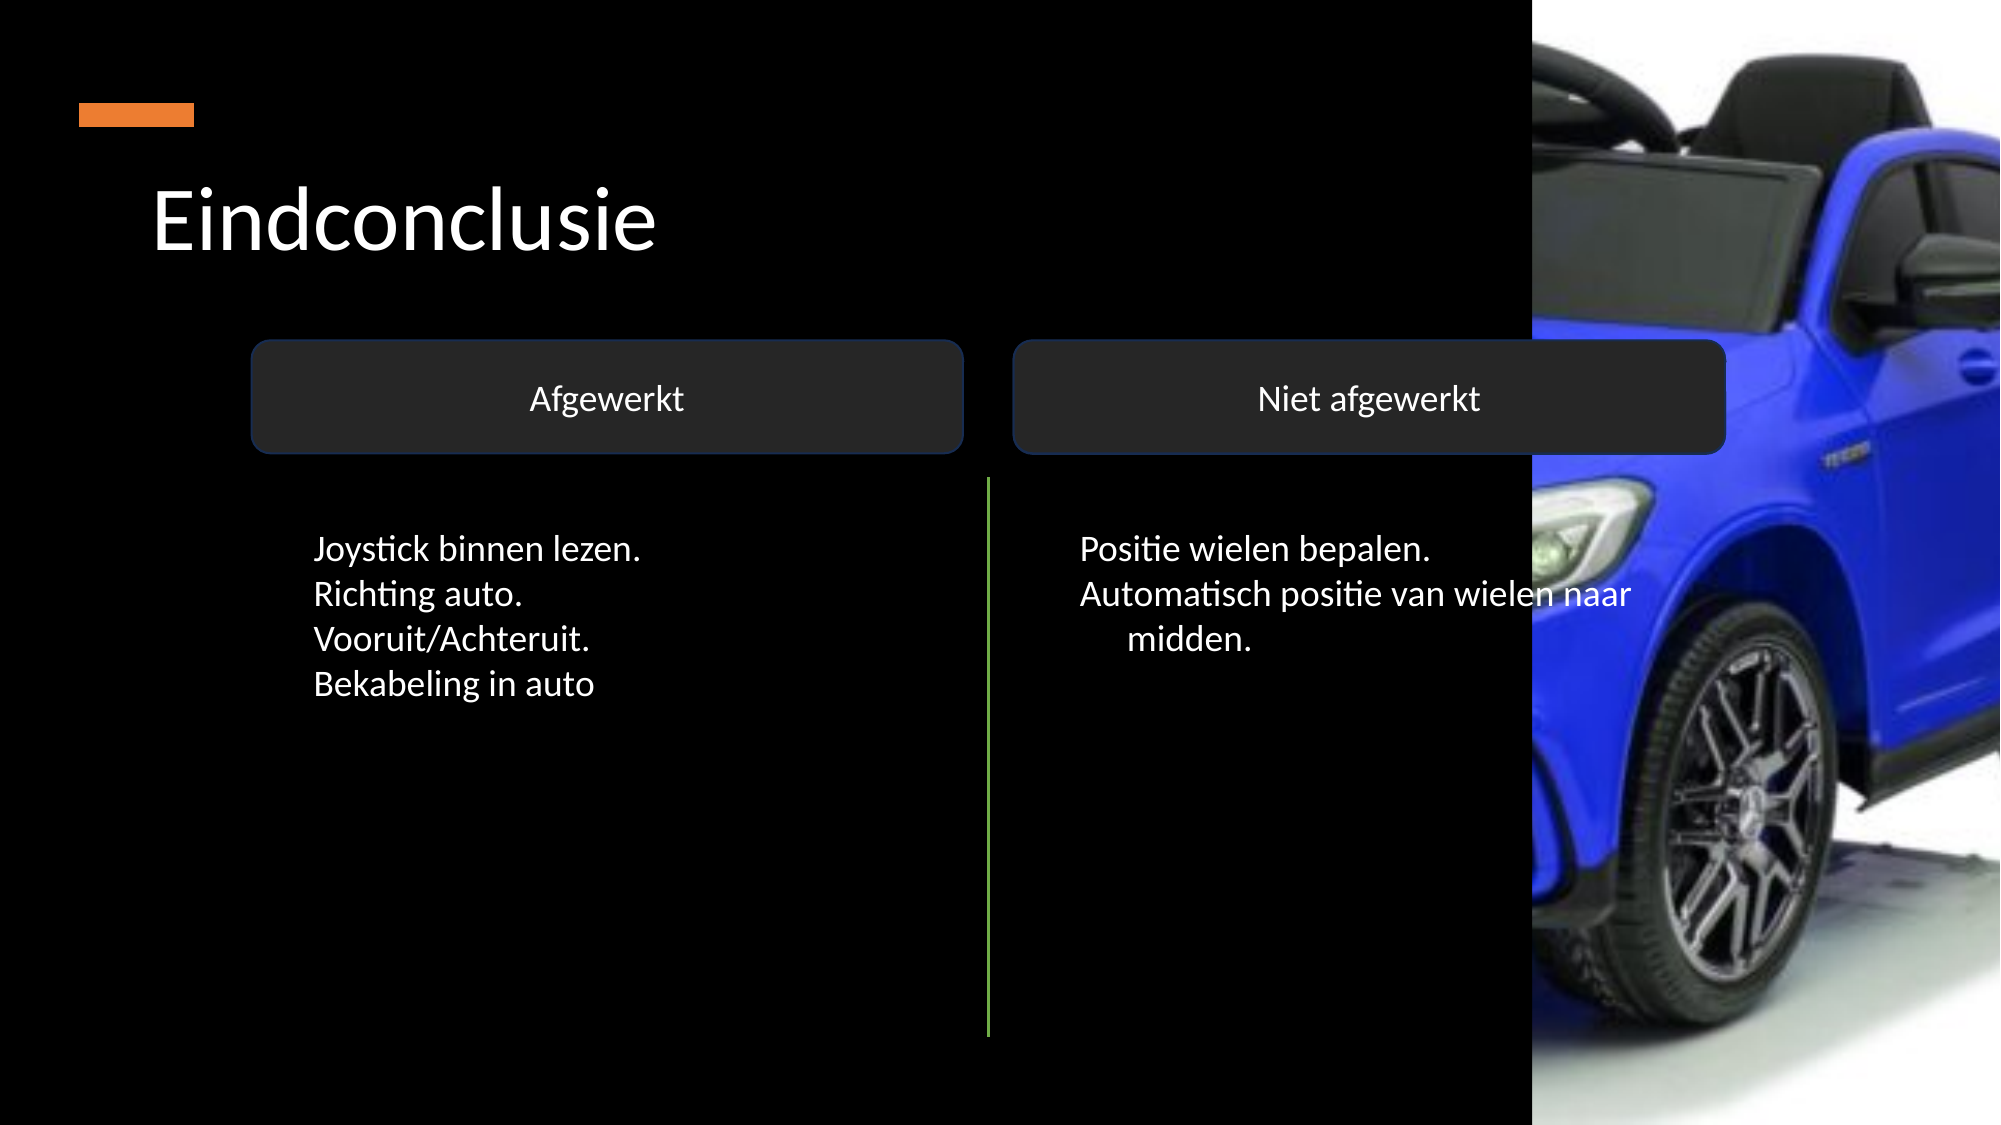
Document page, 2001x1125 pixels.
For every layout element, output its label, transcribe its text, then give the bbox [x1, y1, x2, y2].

text_box Afgewerkt [251, 340, 963, 454]
text_box Joystick binnen lezen. Richting auto. Vooruit/Achteruit. Bekabeling in auto [251, 516, 963, 714]
text_box Niet afgewerkt [1013, 340, 1726, 454]
text_box [0, 0, 1532, 1125]
text_box Positie wielen bepalen. Automatisch positie van wielen naar midden. [1017, 516, 1730, 668]
picture [1532, 0, 2000, 1125]
text_box Eindconclusie [136, 151, 726, 278]
